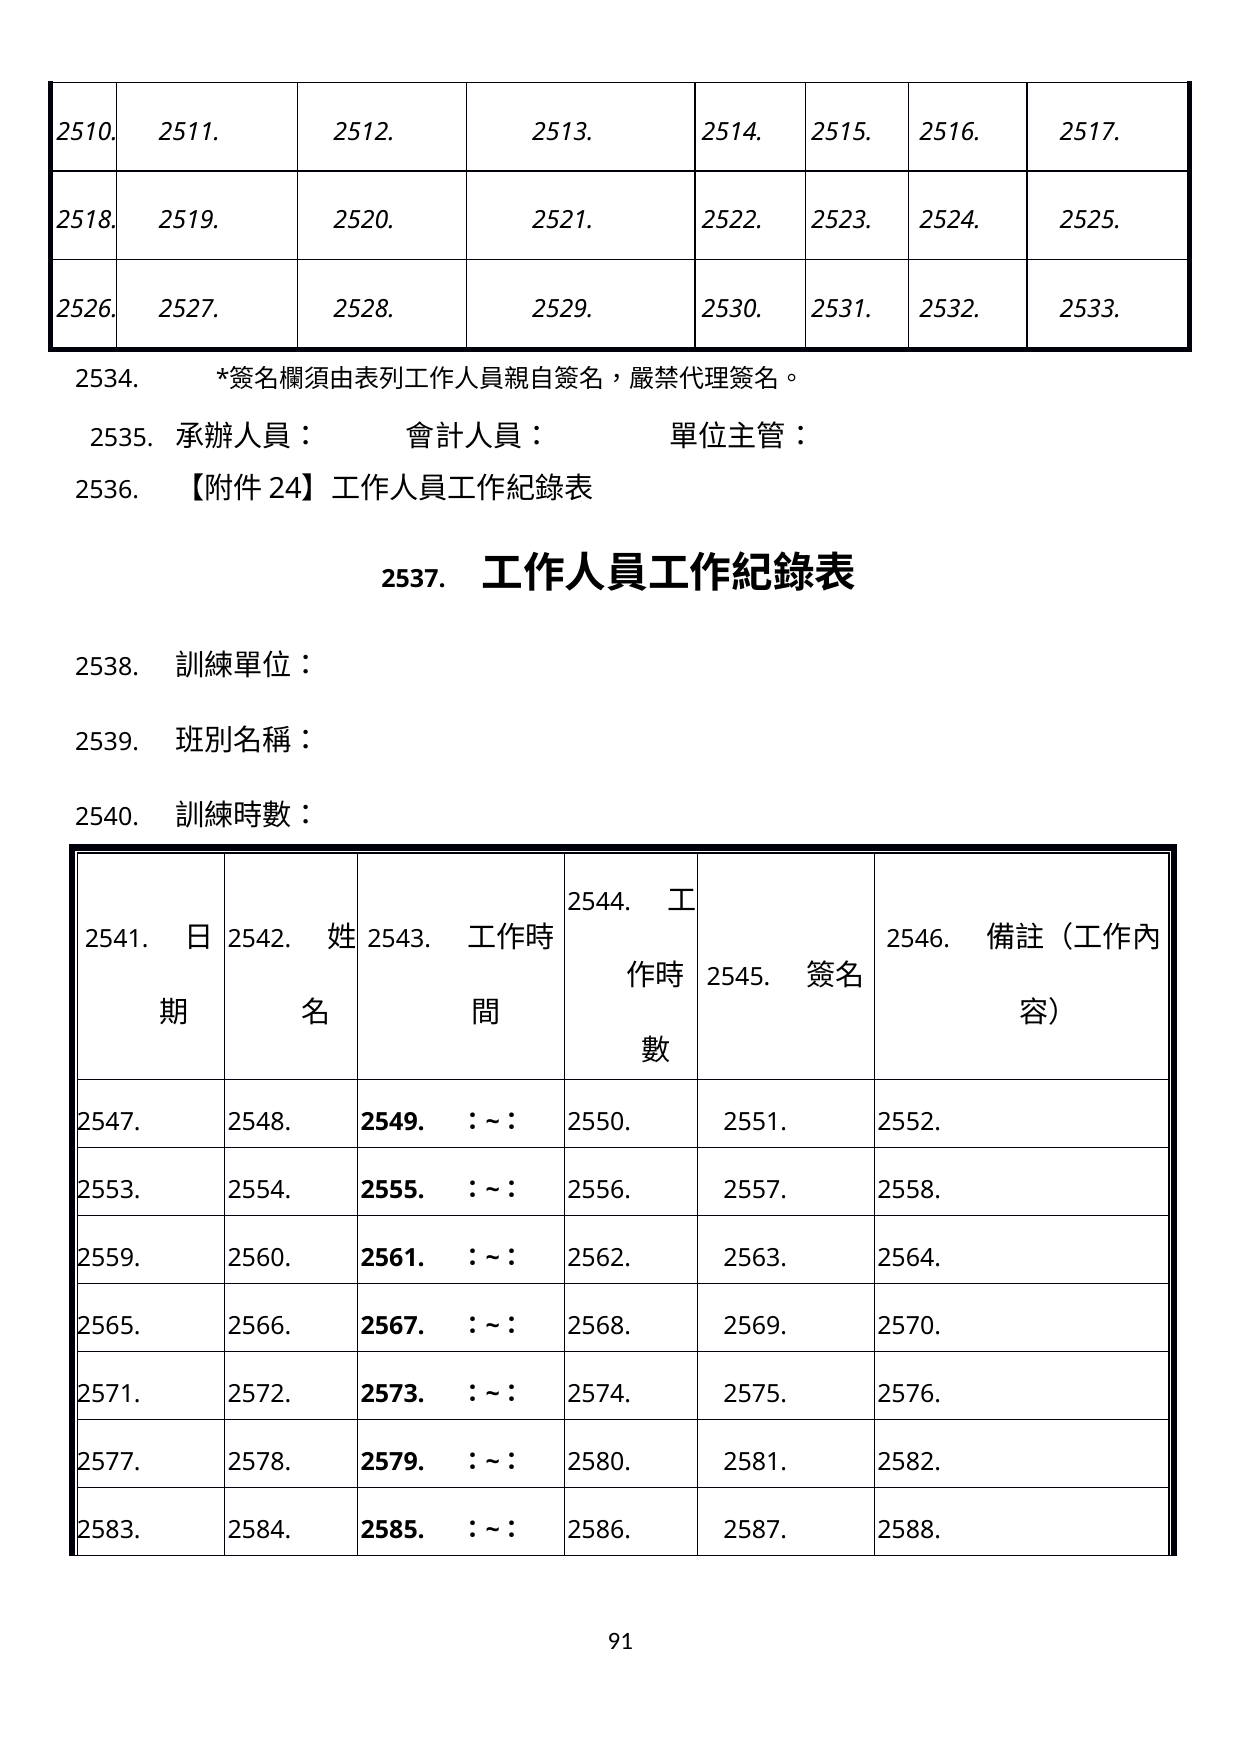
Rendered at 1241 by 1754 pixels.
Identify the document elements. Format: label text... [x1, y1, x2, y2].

table_cell ：~： [358, 1284, 564, 1351]
table_cell [117, 83, 297, 170]
table_cell [565, 1284, 697, 1351]
table_header 工作時數 [565, 854, 697, 1079]
table_cell [875, 1080, 1168, 1147]
table_cell [909, 172, 1026, 259]
table_header 備註（工作內容） [875, 854, 1168, 1079]
table_cell [1028, 83, 1187, 170]
list 【附件24】工作人員工作紀錄表 [75, 464, 1152, 507]
table_cell [117, 260, 297, 347]
table_cell [806, 260, 908, 347]
table_cell [78, 1080, 224, 1147]
table_cell [696, 83, 805, 170]
table_cell [78, 1318, 86, 1331]
table_cell [565, 1488, 697, 1555]
table_cell [698, 1420, 874, 1487]
list *簽名欄須由表列工作人員親自簽名，嚴禁代理簽名。 [75, 352, 1165, 389]
table_cell [875, 1148, 1168, 1215]
table_cell [1028, 172, 1187, 259]
list 訓練單位： [75, 619, 1165, 694]
table_cell [225, 1216, 357, 1283]
table_cell [806, 172, 908, 259]
table_cell [78, 1488, 224, 1555]
table_cell [78, 1250, 86, 1263]
table_cell [225, 1420, 357, 1487]
table_cell [298, 260, 466, 347]
table_cell [298, 172, 466, 259]
table_cell [78, 1148, 224, 1215]
table_cell [78, 1182, 86, 1195]
table_cell [53, 260, 116, 347]
table_cell [78, 1352, 224, 1419]
table_cell [875, 1420, 1168, 1487]
table_cell [806, 83, 908, 170]
table_cell [565, 1420, 697, 1487]
list 工作人員工作紀錄表 [75, 526, 1162, 601]
table_cell [117, 172, 297, 259]
table_cell [53, 83, 116, 170]
table_cell [909, 83, 1026, 170]
table_cell [225, 1080, 357, 1147]
table_cell [875, 1352, 1168, 1419]
table_cell ：~： [358, 1352, 564, 1419]
table_cell [875, 1284, 1168, 1351]
table_cell [225, 1352, 357, 1419]
table_header 工作時間 [358, 854, 564, 1079]
table_cell ：~： [358, 1216, 564, 1283]
table_cell [78, 1522, 86, 1535]
table_cell [698, 1148, 874, 1215]
table_cell ：~： [358, 1488, 564, 1555]
table_cell [875, 1488, 1168, 1555]
table_header 簽名 [698, 854, 874, 1079]
table_cell [225, 1148, 357, 1215]
table_cell [467, 260, 694, 347]
list 承辦人員： 會計人員： 單位主管： [75, 389, 1165, 464]
table_cell [909, 260, 1026, 347]
table_cell [698, 1080, 874, 1147]
table_cell ：~： [358, 1080, 564, 1147]
table_cell [698, 1488, 874, 1555]
table_cell [1028, 260, 1187, 347]
table_cell [698, 1216, 874, 1283]
table_header 日期 [78, 854, 224, 1079]
table_cell [78, 1216, 224, 1283]
table_cell [298, 83, 466, 170]
table_cell [698, 1352, 874, 1419]
table_cell [565, 1352, 697, 1419]
table_cell [875, 1216, 1168, 1283]
table_cell [78, 1420, 224, 1487]
table_cell [467, 172, 694, 259]
list 訓練時數： [75, 769, 1165, 844]
table_cell [78, 1454, 86, 1467]
table_cell [225, 1284, 357, 1351]
table_cell [78, 1284, 224, 1351]
list 班別名稱： [75, 694, 1165, 769]
table_cell [696, 172, 805, 259]
table_cell [225, 1488, 357, 1555]
table_cell [565, 1080, 697, 1147]
table_cell ：~： [358, 1420, 564, 1487]
table_cell [78, 1114, 86, 1127]
table_cell [696, 260, 805, 347]
table_cell [565, 1216, 697, 1283]
table_cell ：~： [358, 1148, 564, 1215]
table_cell [565, 1148, 697, 1215]
table_cell [53, 172, 116, 259]
table_cell [78, 1386, 86, 1399]
table_cell [467, 83, 694, 170]
table_cell [698, 1284, 874, 1351]
table_header 姓名 [225, 854, 357, 1079]
